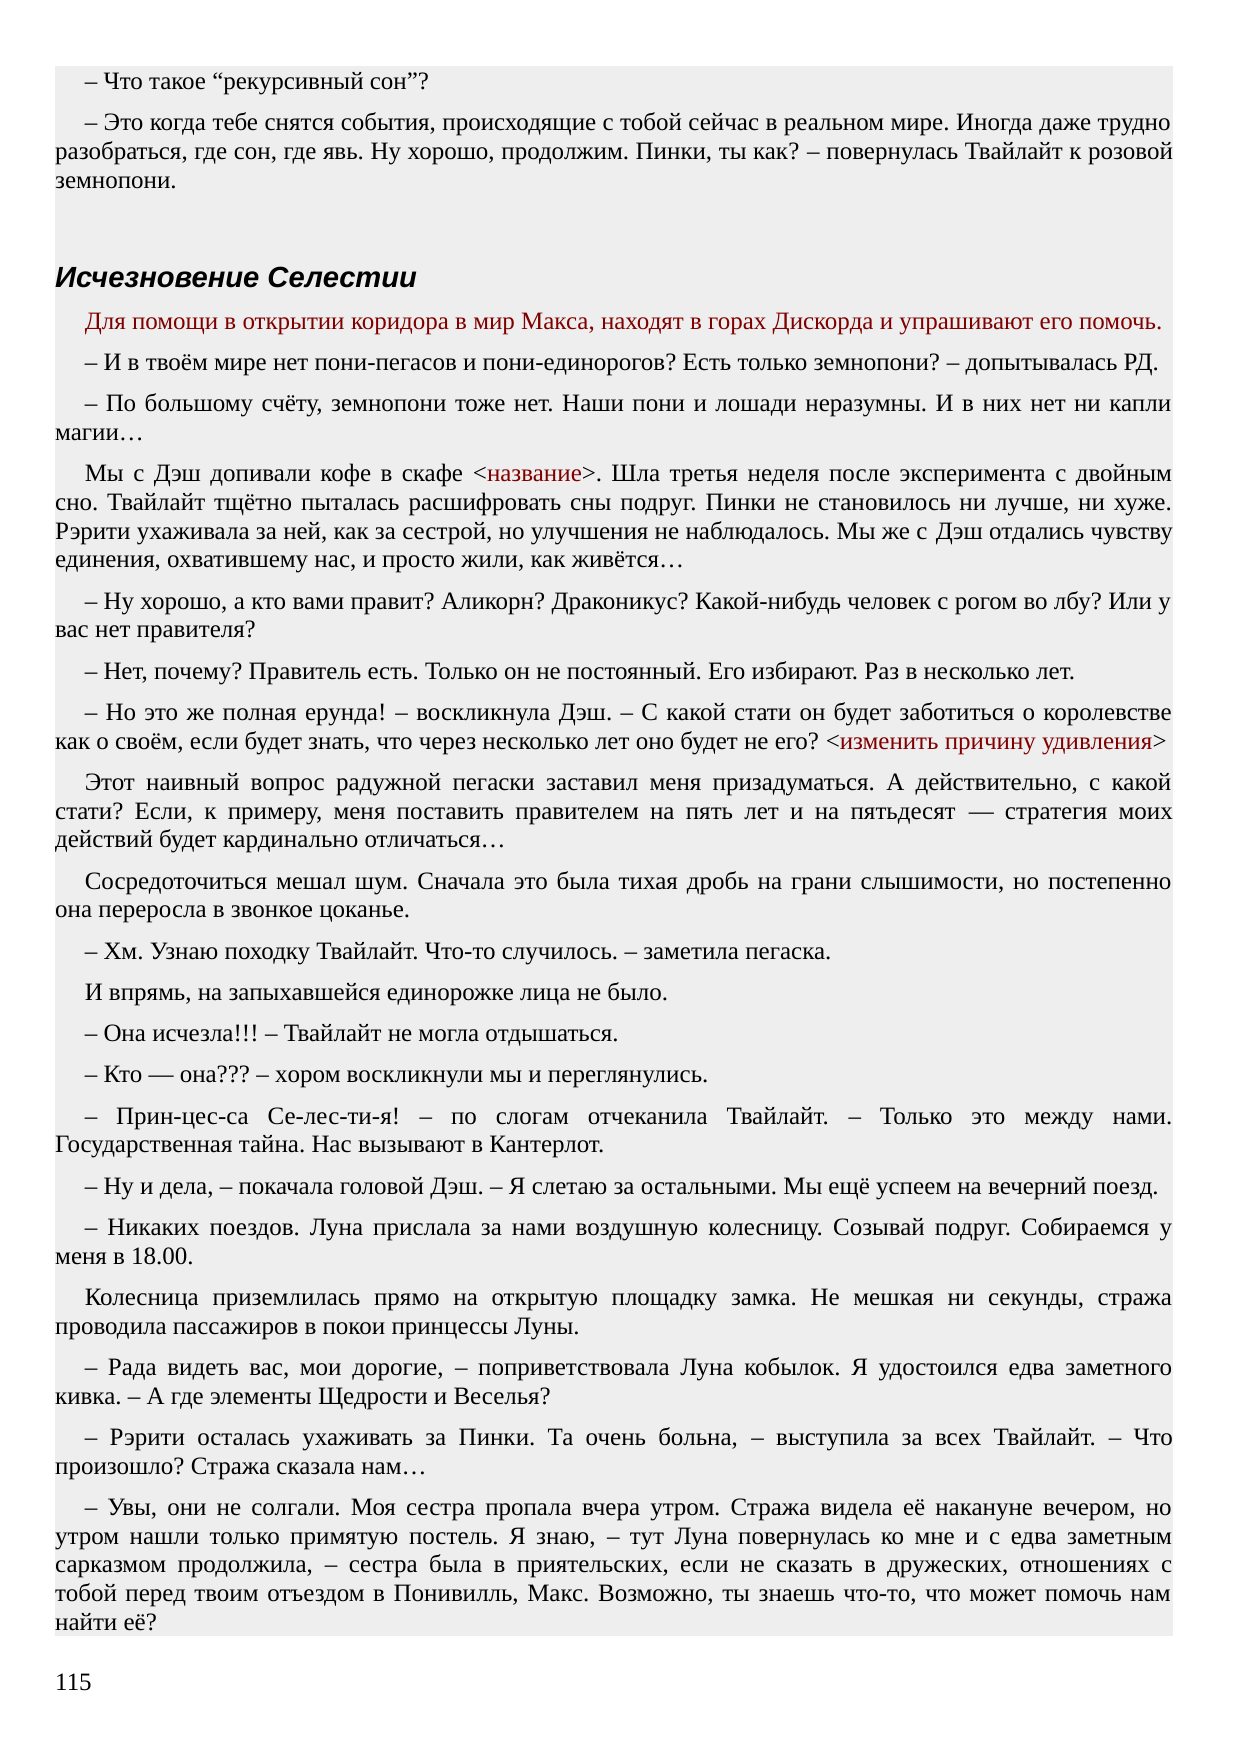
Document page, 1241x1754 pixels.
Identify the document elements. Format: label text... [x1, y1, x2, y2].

text – Кто — она??? – хором воскликнули мы и переглянулись. [55, 1059, 1173, 1088]
text – Она исчезла!!! – Твайлайт не могла отдышаться. [55, 1018, 1173, 1047]
text – Хм. Узнаю походку Твайлайт. Что-то случилось. – заметила пегаска. [55, 936, 1173, 964]
text – Ну хорошо, а кто вами правит? Аликорн? Драконикус? Какой-нибудь человек с рогом во лбу? Или у вас нет правителя? [55, 586, 1173, 643]
text – По большому счёту, земнопони тоже нет. Наши пони и лошади неразумны. И в них нет ни капли магии… [55, 388, 1173, 446]
text Сосредоточиться мешал шум. Сначала это была тихая дробь на грани слышимости, но постепенно она переросла в звонкое цоканье. [55, 866, 1173, 923]
text – Нет, почему? Правитель есть. Только он не постоянный. Его избирают. Раз в несколько лет. [55, 656, 1173, 684]
text Мы с Дэш допивали кофе в cкафе <название>. Шла третья неделя после эксперимента с двойным сно. Твайлайт тщётно пыталась расшифровать сны подруг. Пинки не становилось ни лучше, ни хуже. Рэрити ухаживала за ней, как за сестрой, но улучшения не наблюдалось. Мы же с Дэш отдались чувству единения, охватившему нас, и просто жили, как живётся… [55, 458, 1173, 573]
text – Это когда тебе снятся события, происходящие с тобой сейчас в реальном мире. Иногда даже трудно разобраться, где сон, где явь. Ну хорошо, продолжим. Пинки, ты как? – повернулась Твайлайт к розовой земнопони. [55, 107, 1173, 193]
text Для помощи в открытии коридора в мир Макса, находят в горах Дискорда и упрашивают его помочь. [55, 306, 1173, 334]
text – Рада видеть вас, мои дорогие, – поприветствовала Луна кобылок. Я удостоился едва заметного кивка. – А где элементы Щедрости и Веселья? [55, 1352, 1173, 1409]
text И впрямь, на запыхавшейся единорожке лица не было. [55, 977, 1173, 1006]
text – Никаких поездов. Луна прислала за нами воздушную колесницу. Созывай подруг. Собираемся у меня в 18.00. [55, 1212, 1173, 1269]
text – Рэрити осталась ухаживать за Пинки. Та очень больна, – выступила за всех Твайлайт. – Что произошло? Стража сказала нам… [55, 1422, 1173, 1479]
text Этот наивный вопрос радужной пегаски заставил меня призадуматься. А действительно, с какой стати? Если, к примеру, меня поставить правителем на пять лет и на пятьдесят — стратегия моих действий будет кардинально отличаться… [55, 767, 1173, 853]
text – Но это же полная ерунда! – воскликнула Дэш. – С какой стати он будет заботиться о королевстве как о своём, если будет знать, что через несколько лет оно будет не его? <изменить причину удивления> [55, 697, 1173, 754]
subtitle Исчезновение Селестии [55, 260, 1173, 293]
text – И в твоём мире нет пони-пегасов и пони-единорогов? Есть только земнопони? – допытывалась РД. [55, 347, 1173, 376]
text – Что такое “рекурсивный сон”? [55, 66, 1173, 95]
text – Увы, они не солгали. Моя сестра пропала вчера утром. Стража видела её накануне вечером, но утром нашли только примятую постель. Я знаю, – тут Луна повернулась ко мне и с едва заметным сарказмом продолжила, – сестра была в приятельских, если не сказать в дружеских, отношениях с тобой перед твоим отъездом в Понивилль, Макс. Возможно, ты знаешь что-то, что может помочь нам найти её? [55, 1492, 1173, 1636]
text Колесница приземлилась прямо на открытую площадку замка. Не мешкая ни секунды, стража проводила пассажиров в покои принцессы Луны. [55, 1282, 1173, 1339]
text – Ну и дела, – покачала головой Дэш. – Я слетаю за остальными. Мы ещё успеем на вечерний поезд. [55, 1171, 1173, 1199]
text – Прин-цес-са Се-лес-ти-я! – по слогам отчеканила Твайлайт. – Только это между нами. Государственная тайна. Нас вызывают в Кантерлот. [55, 1101, 1173, 1158]
